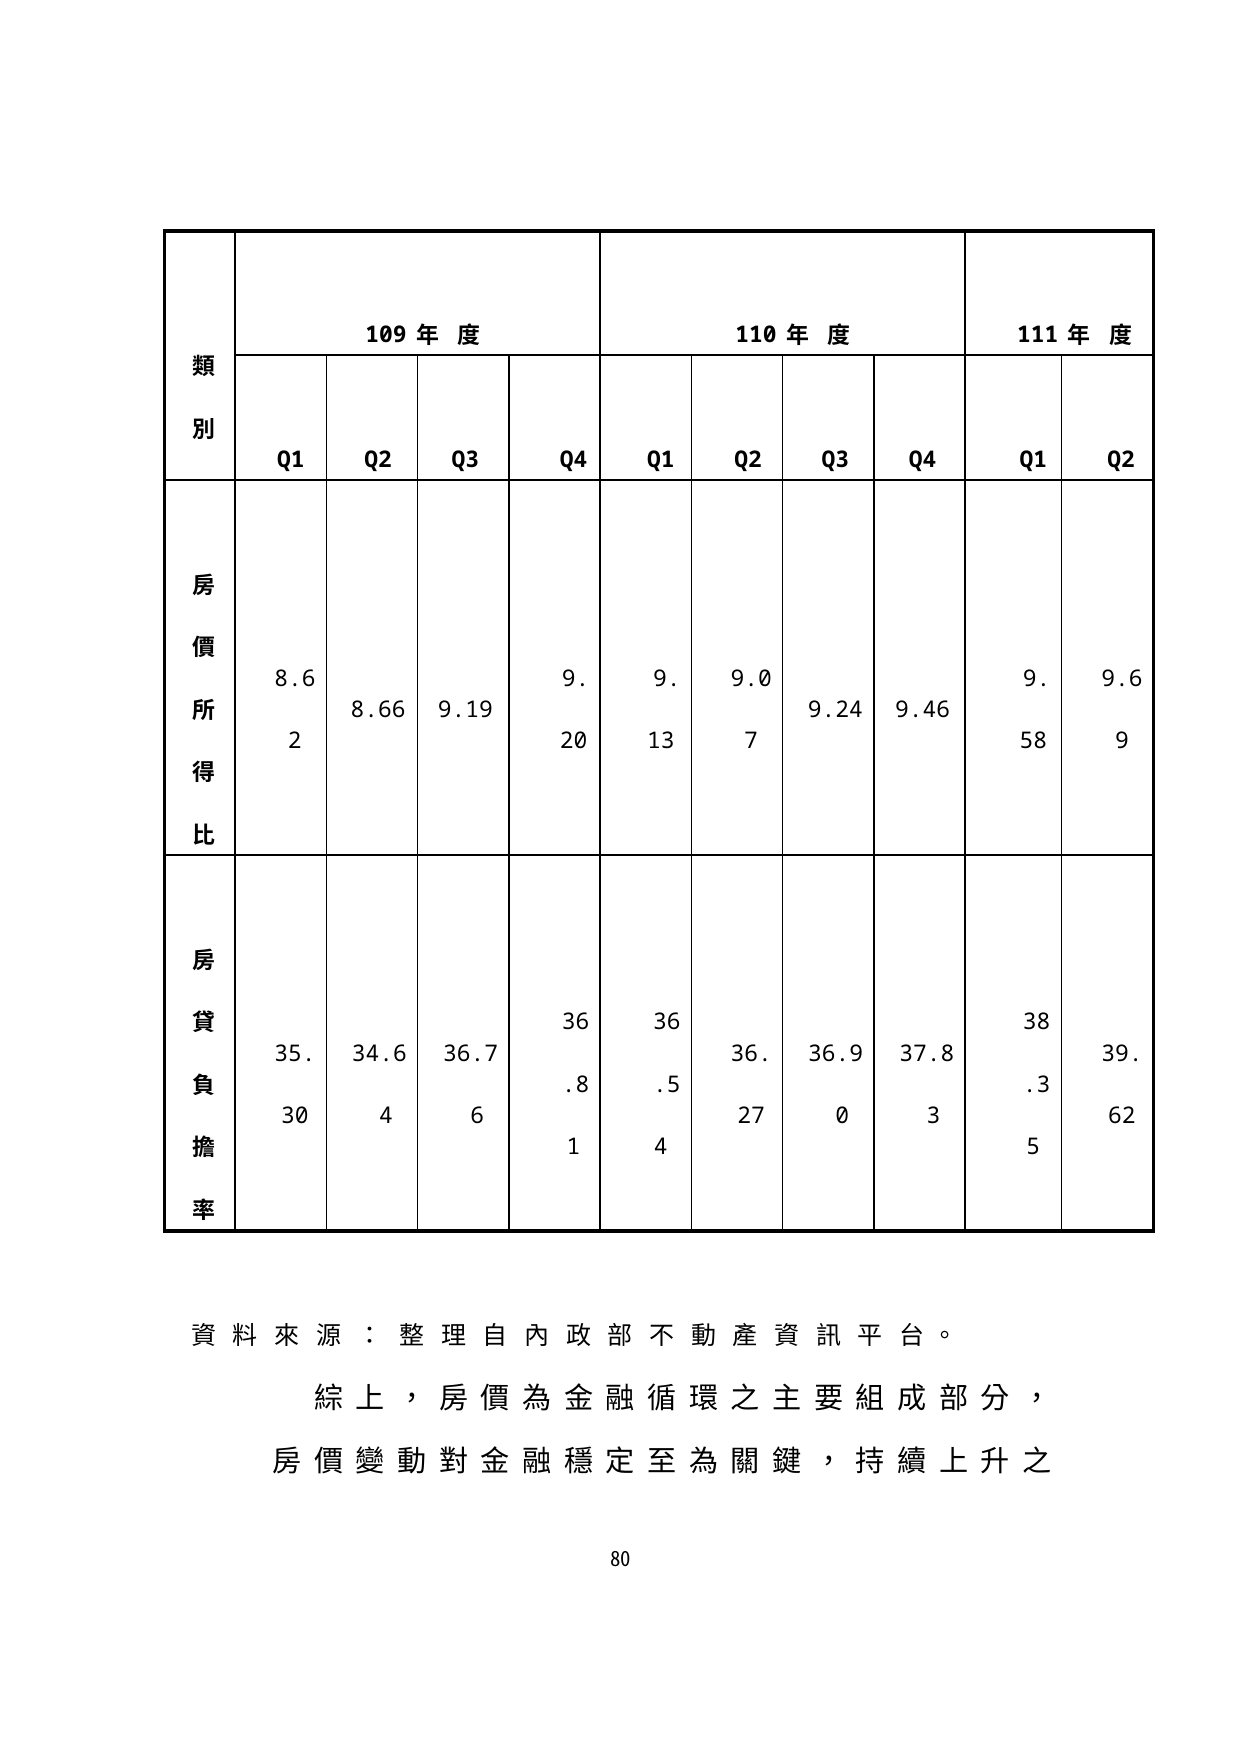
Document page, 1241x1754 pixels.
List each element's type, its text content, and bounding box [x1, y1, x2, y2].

table_cell 35.30 [236, 856, 326, 1229]
table_cell 39.62 [1062, 856, 1152, 1229]
table_cell 36.81 [510, 856, 599, 1229]
table_cell Q3 [418, 356, 508, 479]
table_cell Q3 [783, 356, 873, 479]
table_cell 9.69 [1062, 481, 1152, 854]
table_cell Q2 [1062, 356, 1152, 479]
table_cell 9.58 [966, 481, 1061, 854]
table_cell Q2 [692, 356, 782, 479]
table_cell 9.20 [510, 481, 599, 854]
table_cell Q1 [601, 356, 691, 479]
table_cell 36.27 [692, 856, 782, 1229]
text 資料來源：整理自內政部不動產資訊平台。 [153, 1292, 1058, 1354]
table_cell 34.64 [327, 856, 417, 1229]
table_cell 38.35 [966, 856, 1061, 1229]
table_header 111年度 [966, 233, 1152, 354]
table_cell 房價所得比 [166, 481, 234, 854]
table_cell Q4 [875, 356, 964, 479]
table_cell 9.13 [601, 481, 691, 854]
table_header 109年度 [236, 233, 599, 354]
table_cell 9.46 [875, 481, 964, 854]
table_header 類別 [166, 233, 234, 479]
table_cell 37.83 [875, 856, 964, 1229]
table_cell 9.19 [418, 481, 508, 854]
table_cell 36.90 [783, 856, 873, 1229]
table_cell 36.54 [601, 856, 691, 1229]
table_cell 36.76 [418, 856, 508, 1229]
text 綜上，房價為金融循環之主要組成部分，房價變動對金融穩定至為關鍵，持續上升之 [242, 1354, 1058, 1479]
table_cell Q2 [327, 356, 417, 479]
table_cell 8.62 [236, 481, 326, 854]
table_cell 9.07 [692, 481, 782, 854]
table_cell 9.24 [783, 481, 873, 854]
table_cell Q1 [966, 356, 1061, 479]
table_cell 房貸負擔率 [166, 856, 234, 1229]
table_cell 8.66 [327, 481, 417, 854]
table_header 110年度 [601, 233, 964, 354]
table_cell Q4 [510, 356, 599, 479]
table_cell Q1 [236, 356, 326, 479]
